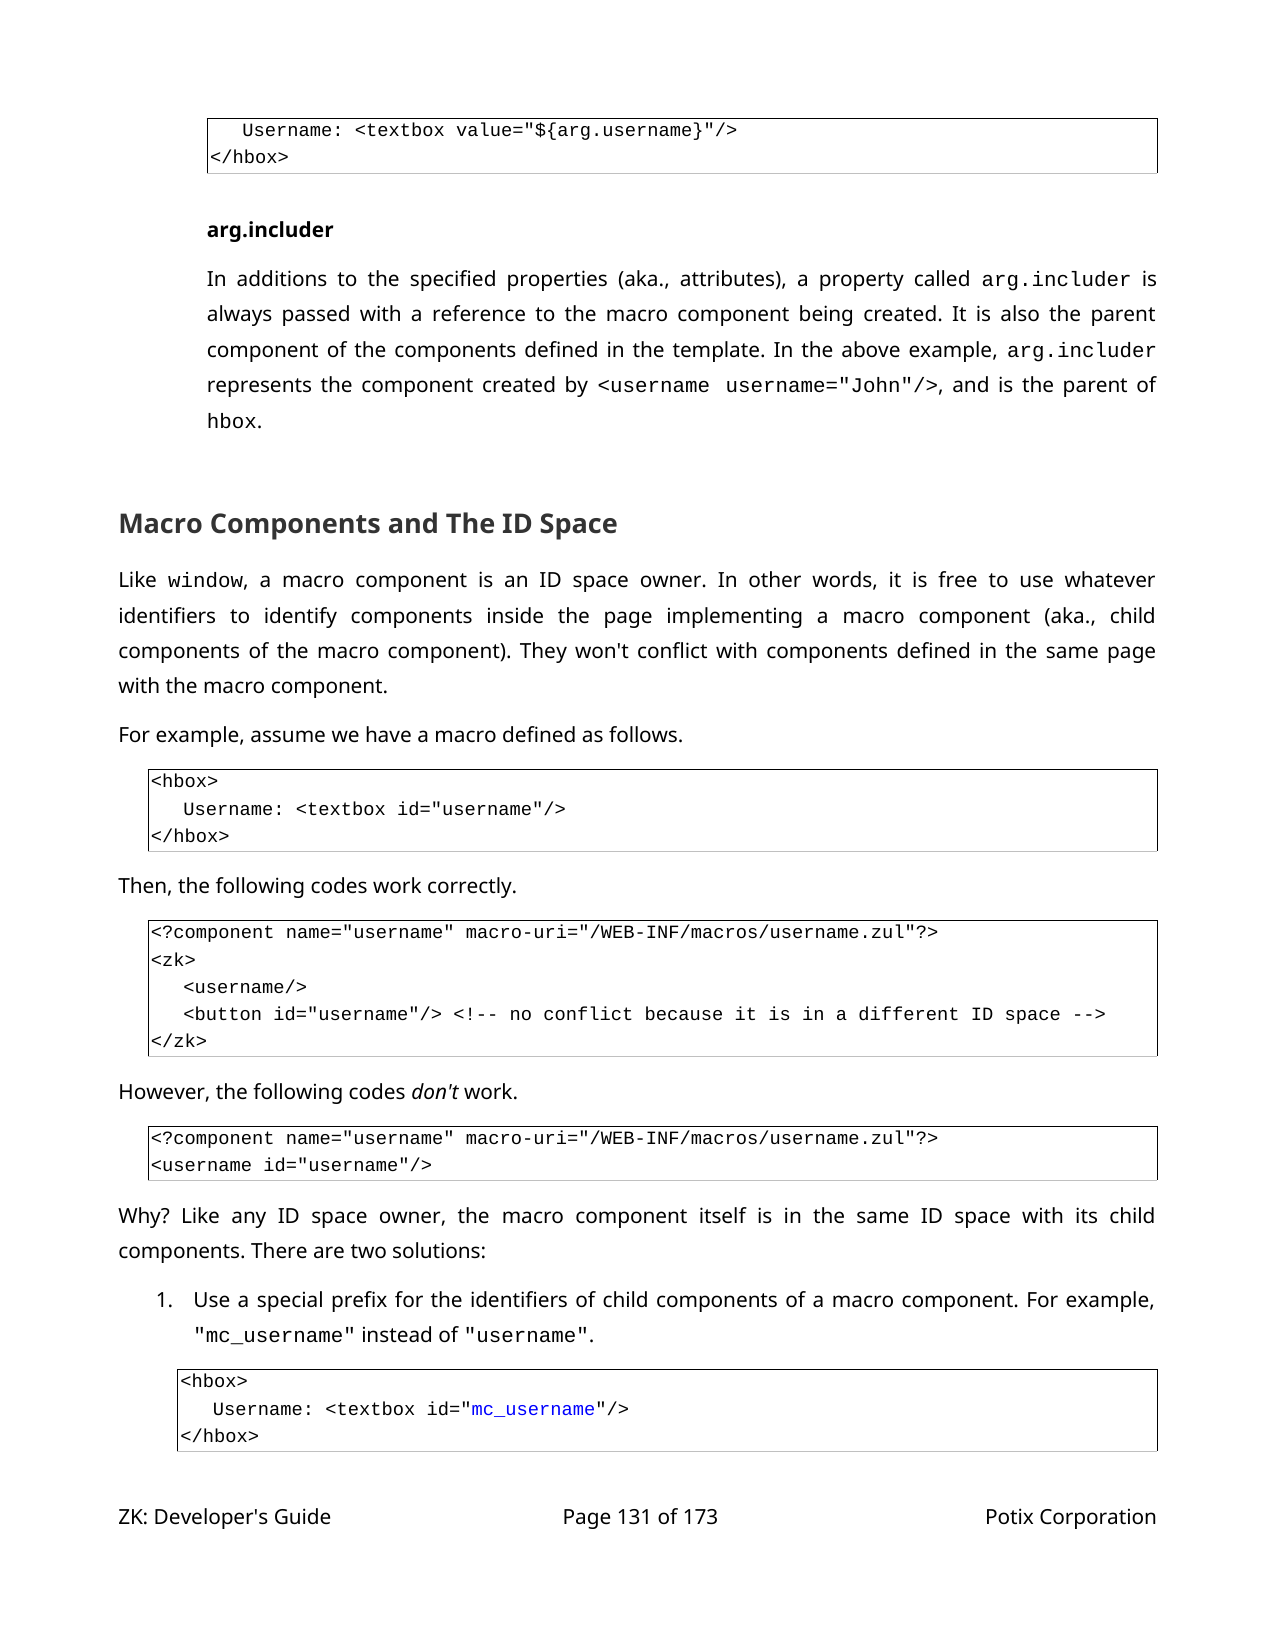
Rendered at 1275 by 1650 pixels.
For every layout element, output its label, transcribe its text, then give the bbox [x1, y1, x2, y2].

text Username: <textbox value="${arg.username}"/> [208, 119, 1157, 142]
text <?component name="username" macro-uri="/WEB-INF/macros/username.zul"?> [149, 921, 1157, 944]
text </hbox> [208, 145, 1157, 173]
subtitle Macro Components and The ID Space [118, 505, 1157, 542]
text </zk> [149, 1029, 1157, 1056]
text <username/> [149, 975, 1157, 999]
text In additions to the specified properties (aka., attributes), a property called arg.includer is always passed with a reference to the macro component being created. It is also the parent component of the components defined in the template. In the above example, arg.includer represents the component created by <username username="John"/>, and is the parent of hbox. [207, 264, 1157, 434]
text <hbox> [149, 770, 1157, 793]
text <button id="username"/> <!-- no conflict because it is in a different ID space --> [149, 1002, 1157, 1026]
text Username: <textbox id="username"/> [149, 796, 1157, 821]
text </hbox> [149, 823, 1157, 851]
text <username id="username"/> [149, 1153, 1157, 1180]
text Then, the following codes work correctly. [118, 871, 1157, 900]
text Username: <textbox id="mc_username"/> [178, 1397, 1157, 1421]
list Use a special prefix for the identifiers of child components of a macro component. For example, "mc_username" instead of "username". [156, 1285, 1157, 1349]
text For example, assume we have a macro defined as follows. [118, 720, 1157, 748]
text However, the following codes don't work. [118, 1077, 1157, 1105]
text <hbox> [178, 1370, 1157, 1394]
text Like window, a macro component is an ID space owner. In other words, it is free to use whatever identifiers to identify components inside the page implementing a macro component (aka., child components of the macro component). They won't conflict with components defined in the same page with the macro component. [118, 566, 1157, 700]
text <zk> [149, 947, 1157, 972]
text </hbox> [178, 1424, 1157, 1451]
text Why? Like any ID space owner, the macro component itself is in the same ID space with its child components. There are two solutions: [118, 1201, 1157, 1264]
subtitle arg.includer [207, 215, 1157, 243]
text <?component name="username" macro-uri="/WEB-INF/macros/username.zul"?> [149, 1127, 1157, 1150]
